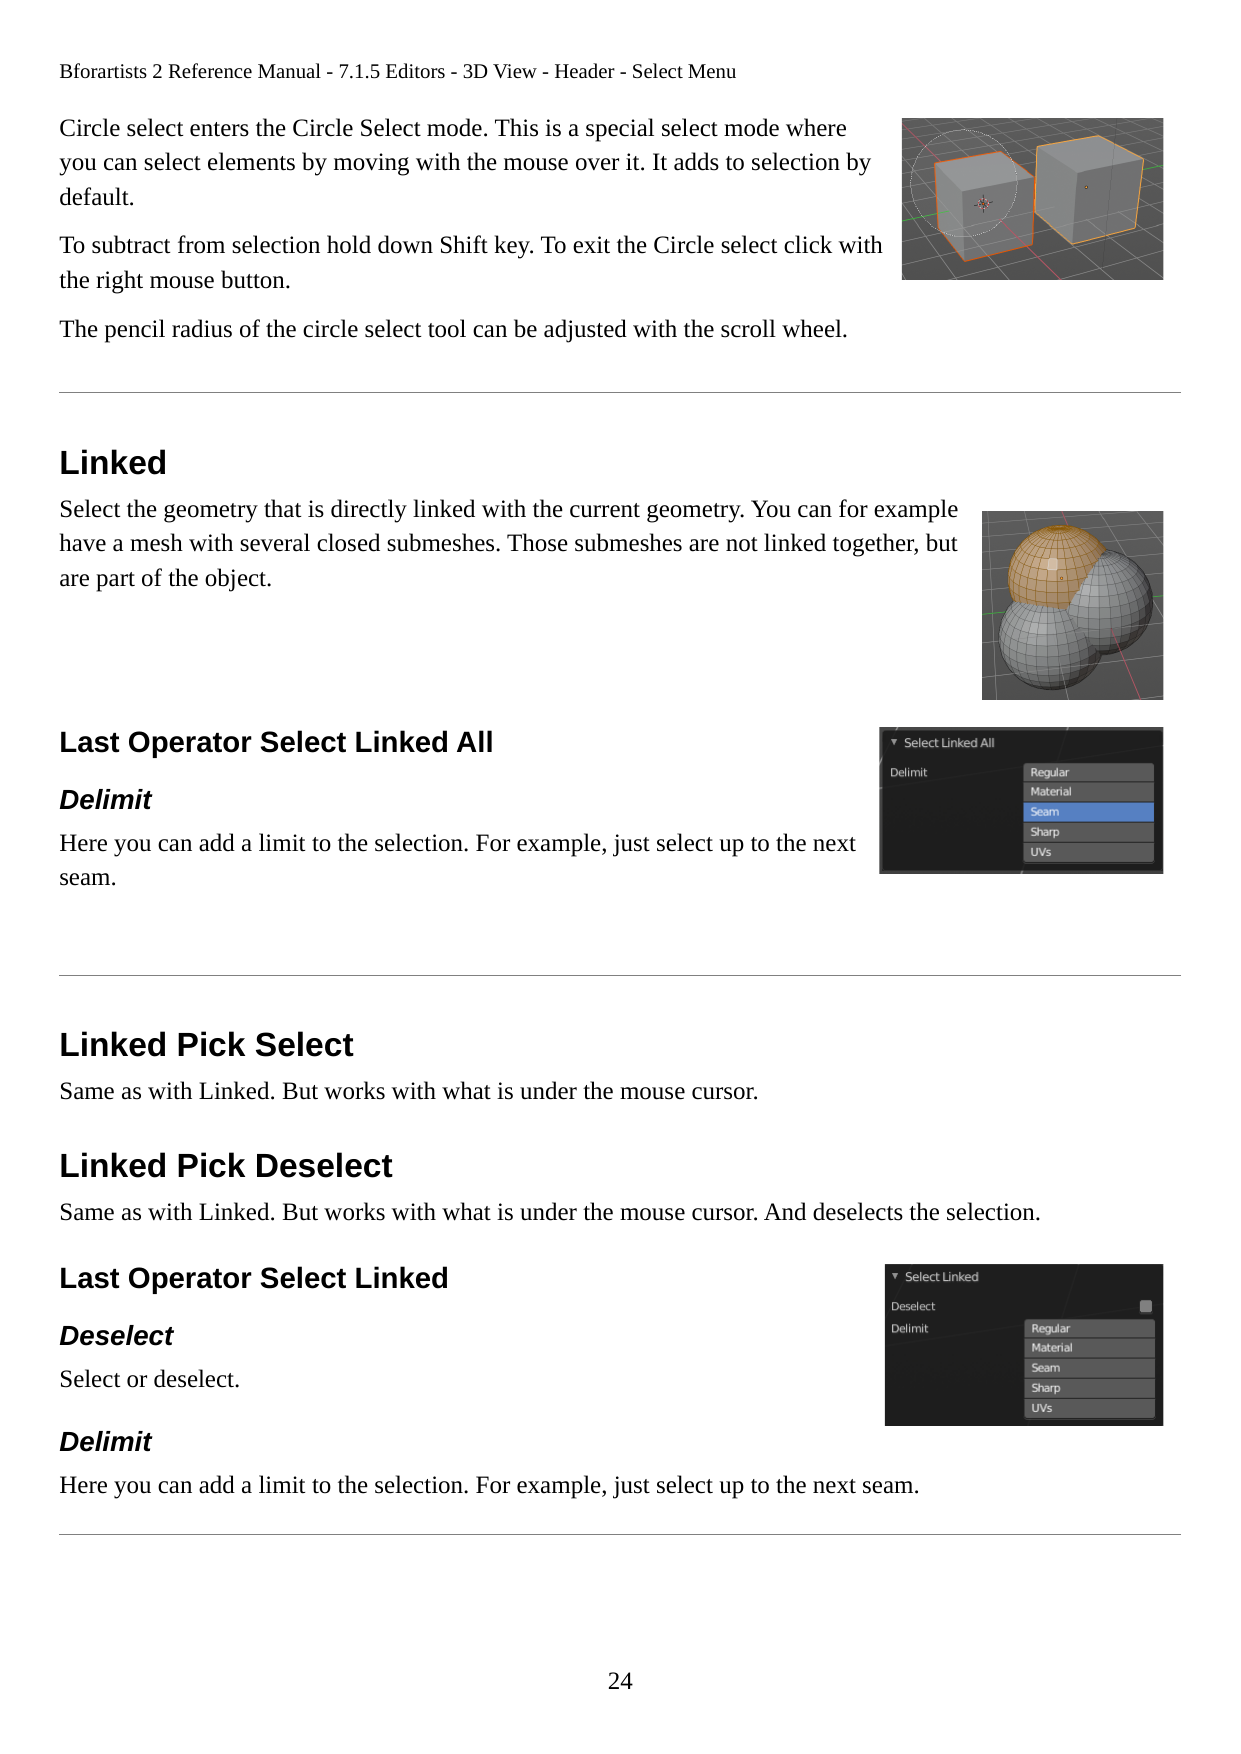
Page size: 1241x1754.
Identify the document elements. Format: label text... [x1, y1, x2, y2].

subtitle Delimit [59, 1426, 1181, 1458]
subtitle Linked Pick Select [59, 1025, 1181, 1064]
subtitle Linked [59, 443, 1181, 481]
text The pencil radius of the circle select tool can be adjusted with the scroll wheel. [59, 314, 1181, 343]
picture [982, 511, 1164, 700]
text Same as with Linked. But works with what is under the mouse cursor. [59, 1076, 1181, 1105]
subtitle Delimit [59, 783, 879, 815]
text Select or deselect. [59, 1364, 884, 1393]
subtitle Last Operator Select Linked [59, 1261, 1181, 1295]
text Circle select enters the Circle Select mode. This is a special select mode where you can select elements by moving with the mouse over it. It adds to selection by default. [59, 113, 1181, 210]
text Here you can add a limit to the selection. For example, just select up to the next seam. [59, 1470, 1181, 1499]
subtitle [1164, 1320, 1181, 1352]
picture [884, 1264, 1164, 1426]
picture [901, 118, 1164, 280]
text Here you can add a limit to the selection. For example, just select up to the next seam. [59, 828, 1181, 891]
text [1164, 1364, 1181, 1393]
text To subtract from selection hold down Shift key. To exit the Circle select click with the right mouse button. [59, 231, 1181, 294]
subtitle Deselect [59, 1320, 884, 1352]
text Select the geometry that is directly linked with the current geometry. You can for example have a mesh with several closed submeshes. Those submeshes are not linked together, but are part of the object. [59, 494, 1181, 591]
subtitle [1164, 783, 1181, 815]
subtitle Last Operator Select Linked All [59, 724, 1181, 758]
picture [879, 727, 1164, 874]
subtitle Linked Pick Deselect [59, 1146, 1181, 1185]
text Same as with Linked. But works with what is under the mouse cursor. And deselects the selection. [59, 1197, 1181, 1226]
